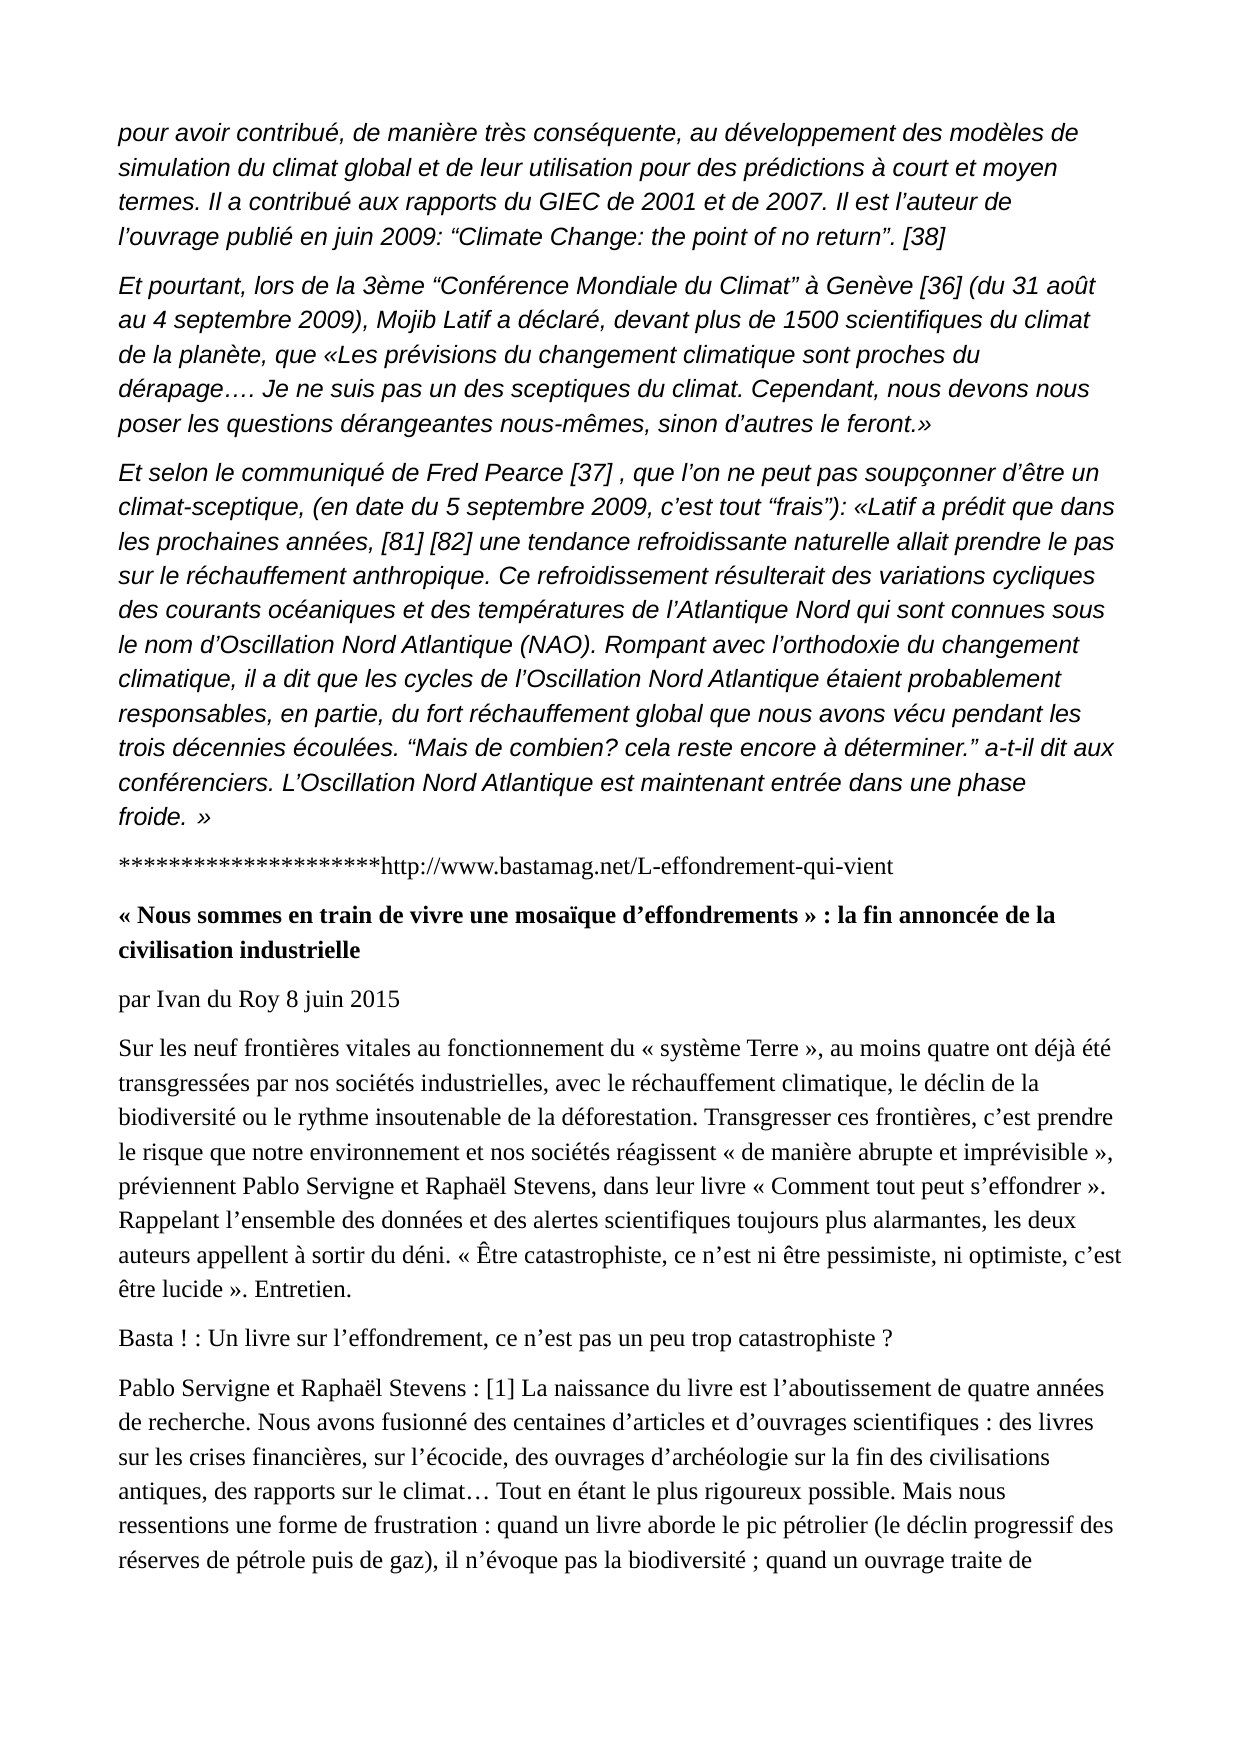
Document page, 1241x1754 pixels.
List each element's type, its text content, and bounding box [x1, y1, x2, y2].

text Pablo Servigne et Raphaël Stevens : [1] La naissance du livre est l’aboutissement de quatre années de recherche. Nous avons fusionné des centaines d’articles et d’ouvrages scientifiques : des livres sur les crises financières, sur l’écocide, des ouvrages d’archéologie sur la fin des civilisations antiques, des rapports sur le climat… Tout en étant le plus rigoureux possible. Mais nous ressentions une forme de frustration : quand un livre aborde le pic pétrolier (le déclin progressif des réserves de pétrole puis de gaz), il n’évoque pas la biodiversité ; quand un ouvrage traite de [118, 1373, 1122, 1574]
text Et pourtant, lors de la 3ème “Conférence Mondiale du Climat” à Genève [36] (du 31 août au 4 septembre 2009), Mojib Latif a déclaré, devant plus de 1500 scientifiques du climat de la planète, que «Les prévisions du changement climatique sont proches du dérapage…. Je ne suis pas un des sceptiques du climat. Cependant, nous devons nous poser les questions dérangeantes nous-mêmes, sinon d’autres le feront.» [118, 271, 1122, 437]
text Et selon le communiqué de Fred Pearce [37] , que l’on ne peut pas soupçonner d’être un climat-sceptique, (en date du 5 septembre 2009, c’est tout “frais”): «Latif a prédit que dans les prochaines années, [81] [82] une tendance refroidissante naturelle allait prendre le pas sur le réchauffement anthropique. Ce refroidissement résulterait des variations cycliques des courants océaniques et des températures de l’Atlantique Nord qui sont connues sous le nom d’Oscillation Nord Atlantique (NAO). Rompant avec l’orthodoxie du changement climatique, il a dit que les cycles de l’Oscillation Nord Atlantique étaient probablement responsables, en partie, du fort réchauffement global que nous avons vécu pendant les trois décennies écoulées. “Mais de combien? cela reste encore à déterminer.” a-t-il dit aux conférenciers. L’Oscillation Nord Atlantique est maintenant entrée dans une phase froide. » [118, 458, 1122, 831]
text par Ivan du Roy 8 juin 2015 [118, 984, 1122, 1013]
text pour avoir contribué, de manière très conséquente, au développement des modèles de simulation du climat global et de leur utilisation pour des prédictions à court et moyen termes. Il a contribué aux rapports du GIEC de 2001 et de 2007. Il est l’auteur de l’ouvrage publié en juin 2009: “Climate Change: the point of no return”. [38] [118, 118, 1122, 250]
text « Nous sommes en train de vivre une mosaïque d’effondrements » : la fin annoncée de la civilisation industrielle [118, 901, 1122, 964]
text Sur les neuf frontières vitales au fonctionnement du « système Terre », au moins quatre ont déjà été transgressées par nos sociétés industrielles, avec le réchauffement climatique, le déclin de la biodiversité ou le rythme insoutenable de la déforestation. Transgresser ces frontières, c’est prendre le risque que notre environnement et nos sociétés réagissent « de manière abrupte et imprévisible », préviennent Pablo Servigne et Raphaël Stevens, dans leur livre « Comment tout peut s’effondrer ». Rappelant l’ensemble des données et des alertes scientifiques toujours plus alarmantes, les deux auteurs appellent à sortir du déni. « Être catastrophiste, ce n’est ni être pessimiste, ni optimiste, c’est être lucide ». Entretien. [118, 1033, 1122, 1303]
text Basta ! : Un livre sur l’effondrement, ce n’est pas un peu trop catastrophiste ? [118, 1323, 1122, 1352]
text *********************http://www.bastamag.net/L-effondrement-qui-vient [118, 851, 1122, 880]
